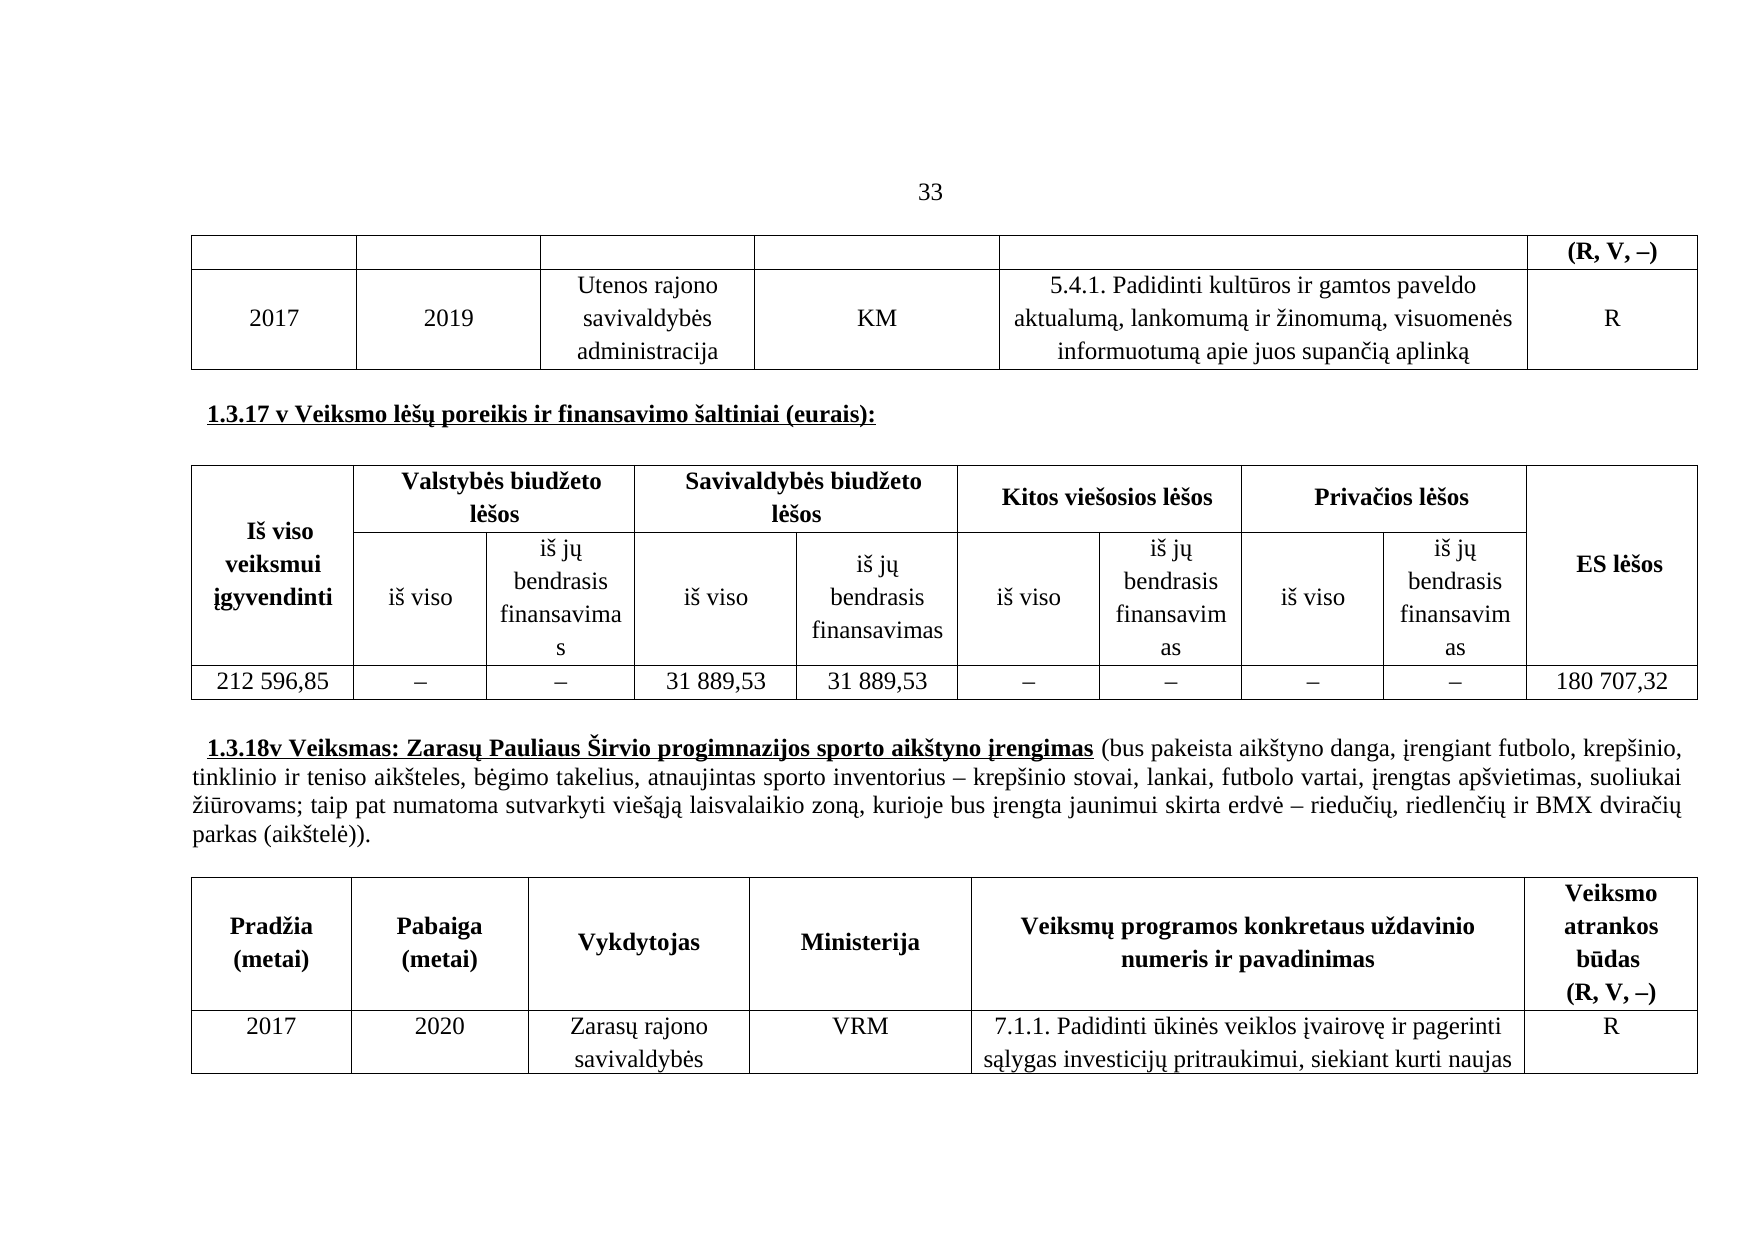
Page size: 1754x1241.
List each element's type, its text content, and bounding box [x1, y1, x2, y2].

table_cell – [1384, 666, 1526, 699]
table_cell iš jų bendrasis finansavimas [1384, 533, 1526, 665]
table_header Veiksmų programos konkretaus uždavinio numeris ir pavadinimas [972, 878, 1524, 1010]
table_cell 5.4.1. Padidinti kultūros ir gamtos paveldo aktualumą, lankomumą ir žinomumą, visuomenės informuotumą apie juos supančią aplinką [1000, 270, 1527, 369]
table_cell 2017 [192, 270, 356, 369]
table_header [755, 236, 999, 269]
table_cell R [1528, 270, 1697, 369]
table_header Privačios lėšos [1242, 466, 1526, 532]
text 1.3.17 v Veiksmo lėšų poreikis ir finansavimo šaltiniai (eurais): [177, 399, 1683, 427]
table_cell Zarasų rajono savivaldybės [529, 1011, 749, 1073]
table_header [357, 236, 540, 269]
table_header ES lėšos [1527, 466, 1697, 665]
table_header [541, 236, 754, 269]
table_cell 31 889,53 [797, 666, 957, 699]
table_header Savivaldybės biudžeto lėšos [635, 466, 957, 532]
table_cell 180 707,32 [1527, 666, 1697, 699]
table_header Veiksmo atrankos būdas (R, V, –) [1525, 878, 1697, 1010]
table_cell 2020 [352, 1011, 528, 1073]
table_cell 212 596,85 [192, 666, 353, 699]
table_cell 7.1.1. Padidinti ūkinės veiklos įvairovę ir pagerinti sąlygas investicijų pritraukimui, siekiant kurti naujas [972, 1011, 1524, 1073]
table_cell – [1100, 666, 1241, 699]
table_cell – [487, 666, 634, 699]
table_cell 2017 [192, 1011, 351, 1073]
table_cell VRM [750, 1011, 971, 1073]
table_cell Utenos rajono savivaldybės administracija [541, 270, 754, 369]
table_cell iš jų bendrasis finansavimas [797, 533, 957, 665]
table_header Iš viso veiksmui įgyvendinti [192, 466, 353, 665]
table_cell – [354, 666, 486, 699]
table_cell iš viso [635, 533, 796, 665]
table_header Ministerija [750, 878, 971, 1010]
table_cell KM [755, 270, 999, 369]
table_header [192, 236, 356, 269]
table_cell iš jų bendrasis finansavimas [1100, 533, 1241, 665]
table_cell 2019 [357, 270, 540, 369]
table_cell – [958, 666, 1099, 699]
table_cell iš viso [958, 533, 1099, 665]
table_cell 31 889,53 [635, 666, 796, 699]
table_cell iš viso [354, 533, 486, 665]
table_cell iš viso [1242, 533, 1383, 665]
table_header [1000, 236, 1527, 269]
table_header Vykdytojas [529, 878, 749, 1010]
table_cell R [1525, 1011, 1697, 1073]
text 1.3.18v Veiksmas: Zarasų Pauliaus Širvio progimnazijos sporto aikštyno įrengimas (bus pakeista aikštyno danga, įrengiant futbolo, krepšinio, tinklinio ir teniso aikšteles, bėgimo takelius, atnaujintas sporto inventorius – krepšinio stovai, lankai, futbolo vartai, įrengtas apšvietimas, suoliukai žiūrovams; taip pat numatoma sutvarkyti viešąją laisvalaikio zoną, kurioje bus įrengta jaunimui skirta erdvė – riedučių, riedlenčių ir BMX dviračių parkas (aikštelė)). [192, 733, 1683, 848]
table_header Pabaiga (metai) [352, 878, 528, 1010]
table_cell – [1242, 666, 1383, 699]
table_header Kitos viešosios lėšos [958, 466, 1241, 532]
table_header (R, V, –) [1528, 236, 1697, 269]
table_cell iš jų bendrasis finansavimas [487, 533, 634, 665]
table_header Valstybės biudžeto lėšos [354, 466, 634, 532]
table_header Pradžia (metai) [192, 878, 351, 1010]
